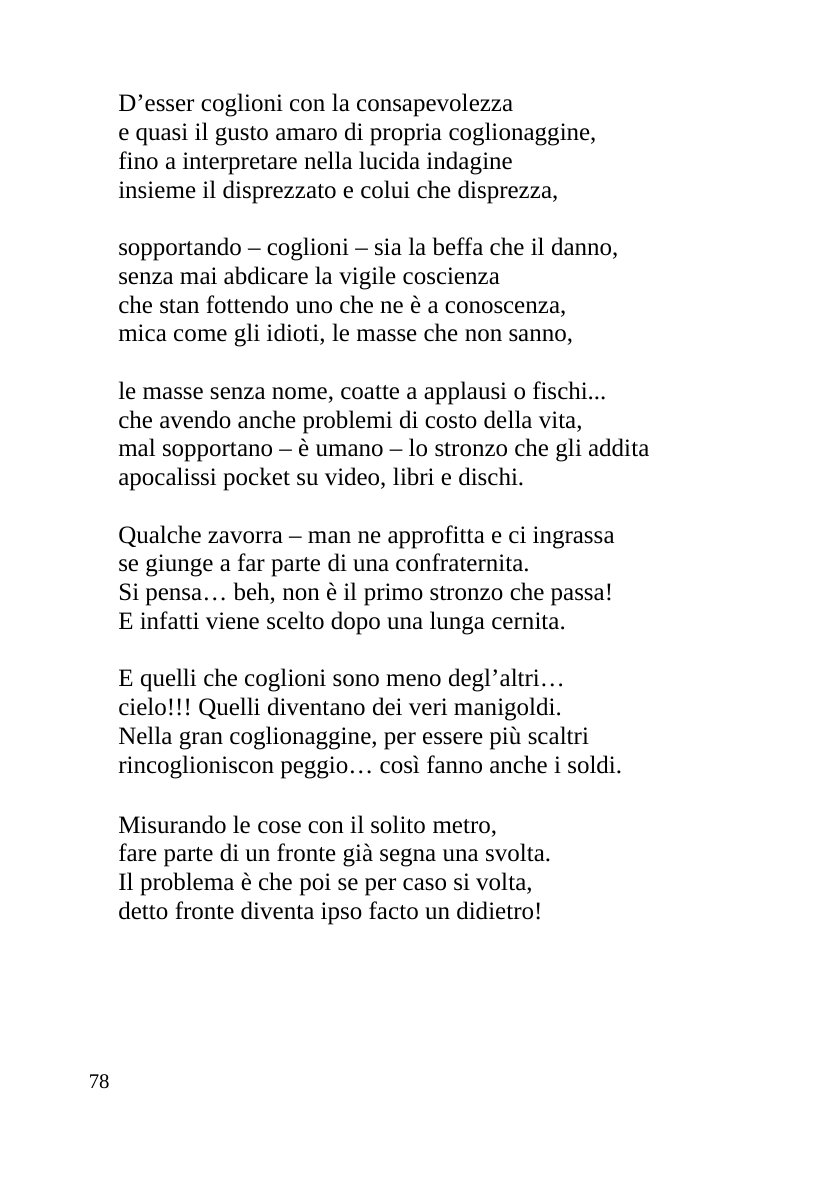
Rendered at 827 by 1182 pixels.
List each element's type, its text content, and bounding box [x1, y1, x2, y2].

text D’esser coglioni con la consapevolezza [118, 88, 738, 117]
text E quelli che coglioni sono meno degl’altri… [118, 663, 738, 692]
text detto fronte diventa ipso facto un didietro! [118, 896, 738, 925]
text che stan fottendo uno che ne è a conoscenza, [118, 290, 738, 318]
text sopportando – coglioni – sia la beffa che il danno, [118, 232, 738, 261]
text che avendo anche problemi di costo della vita, [118, 405, 738, 433]
text insieme il disprezzato e colui che disprezza, [118, 175, 738, 203]
text mal sopportano – è umano – lo stronzo che gli addita [118, 433, 738, 462]
text fino a interpretare nella lucida indagine [118, 146, 738, 175]
text e quasi il gusto amaro di propria coglionaggine, [118, 117, 738, 146]
text Qualche zavorra – man ne approfitta e ci ingrassa [118, 520, 738, 548]
text cielo!!! Quelli diventano dei veri manigoldi. [118, 692, 738, 721]
text le masse senza nome, coatte a applausi o fischi... [118, 376, 738, 405]
text E infatti viene scelto dopo una lunga cernita. [118, 606, 738, 635]
text Si pensa… beh, non è il primo stronzo che passa! [118, 577, 738, 606]
text senza mai abdicare la vigile coscienza [118, 261, 738, 290]
text Il problema è che poi se per caso si volta, [118, 867, 738, 896]
text mica come gli idioti, le masse che non sanno, [118, 318, 738, 347]
text Nella gran coglionaggine, per essere più scaltri [118, 721, 738, 750]
text apocalissi pocket su video, libri e dischi. [118, 462, 738, 491]
text se giunge a far parte di una confraternita. [118, 548, 738, 577]
text fare parte di un fronte già segna una svolta. [118, 838, 738, 867]
text Misurando le cose con il solito metro, [118, 810, 738, 838]
text rincoglioniscon peggio… così fanno anche i soldi. [118, 750, 738, 778]
